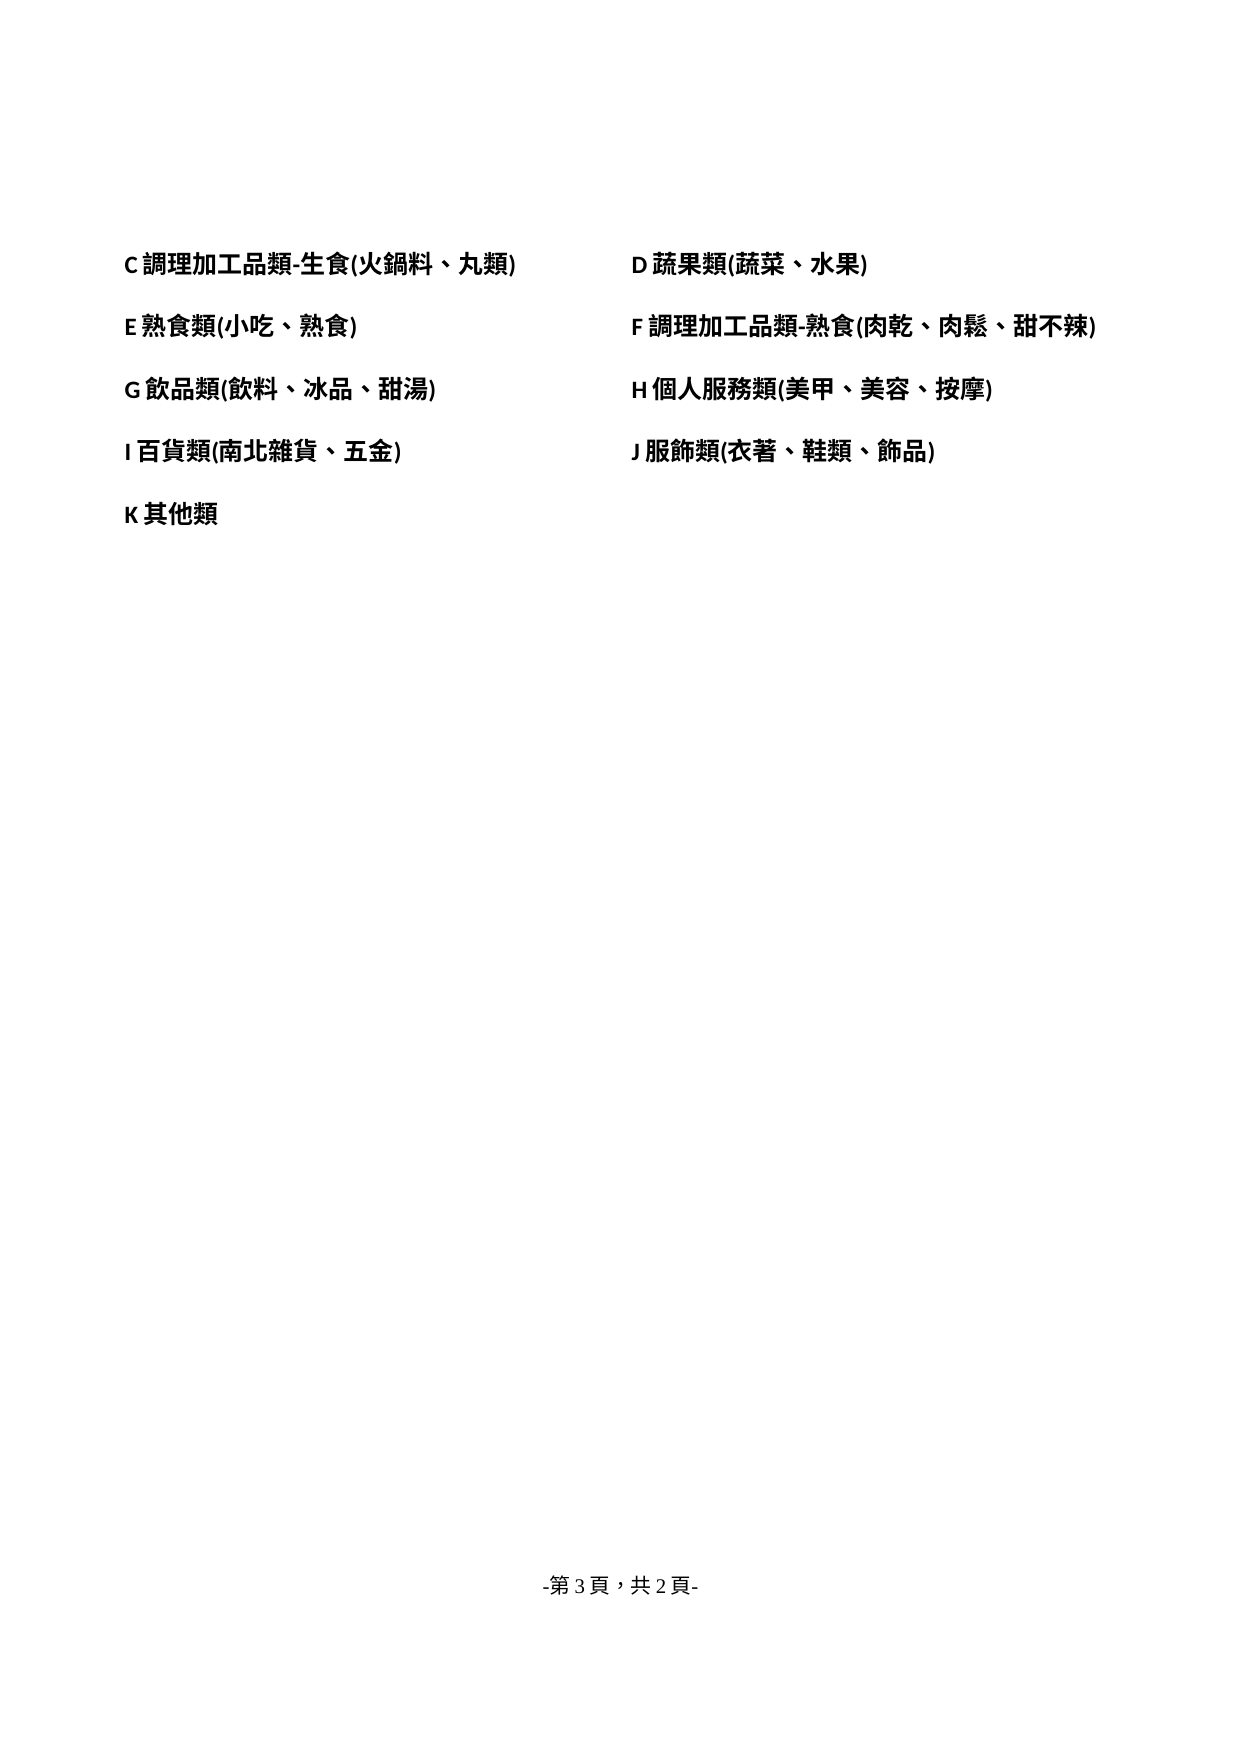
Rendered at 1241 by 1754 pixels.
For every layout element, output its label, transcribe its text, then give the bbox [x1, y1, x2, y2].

table_cell H個人服務類(美甲、美容、按摩) [620, 346, 1127, 408]
table_cell F調理加工品類-熟食(肉乾、肉鬆、甜不辣) [620, 283, 1127, 346]
table_cell K其他類 [113, 471, 620, 533]
table_cell D蔬果類(蔬菜、水果) [620, 221, 1127, 283]
table_cell G飲品類(飲料、冰品、甜湯) [113, 346, 620, 408]
table_cell I百貨類(南北雜貨、五金) [113, 408, 620, 471]
table_cell E熟食類(小吃、熟食) [113, 283, 620, 346]
table_cell J服飾類(衣著、鞋類、飾品) [620, 408, 1127, 471]
table_cell C調理加工品類-生食(火鍋料、丸類) [113, 221, 620, 283]
table_cell [620, 471, 1127, 533]
